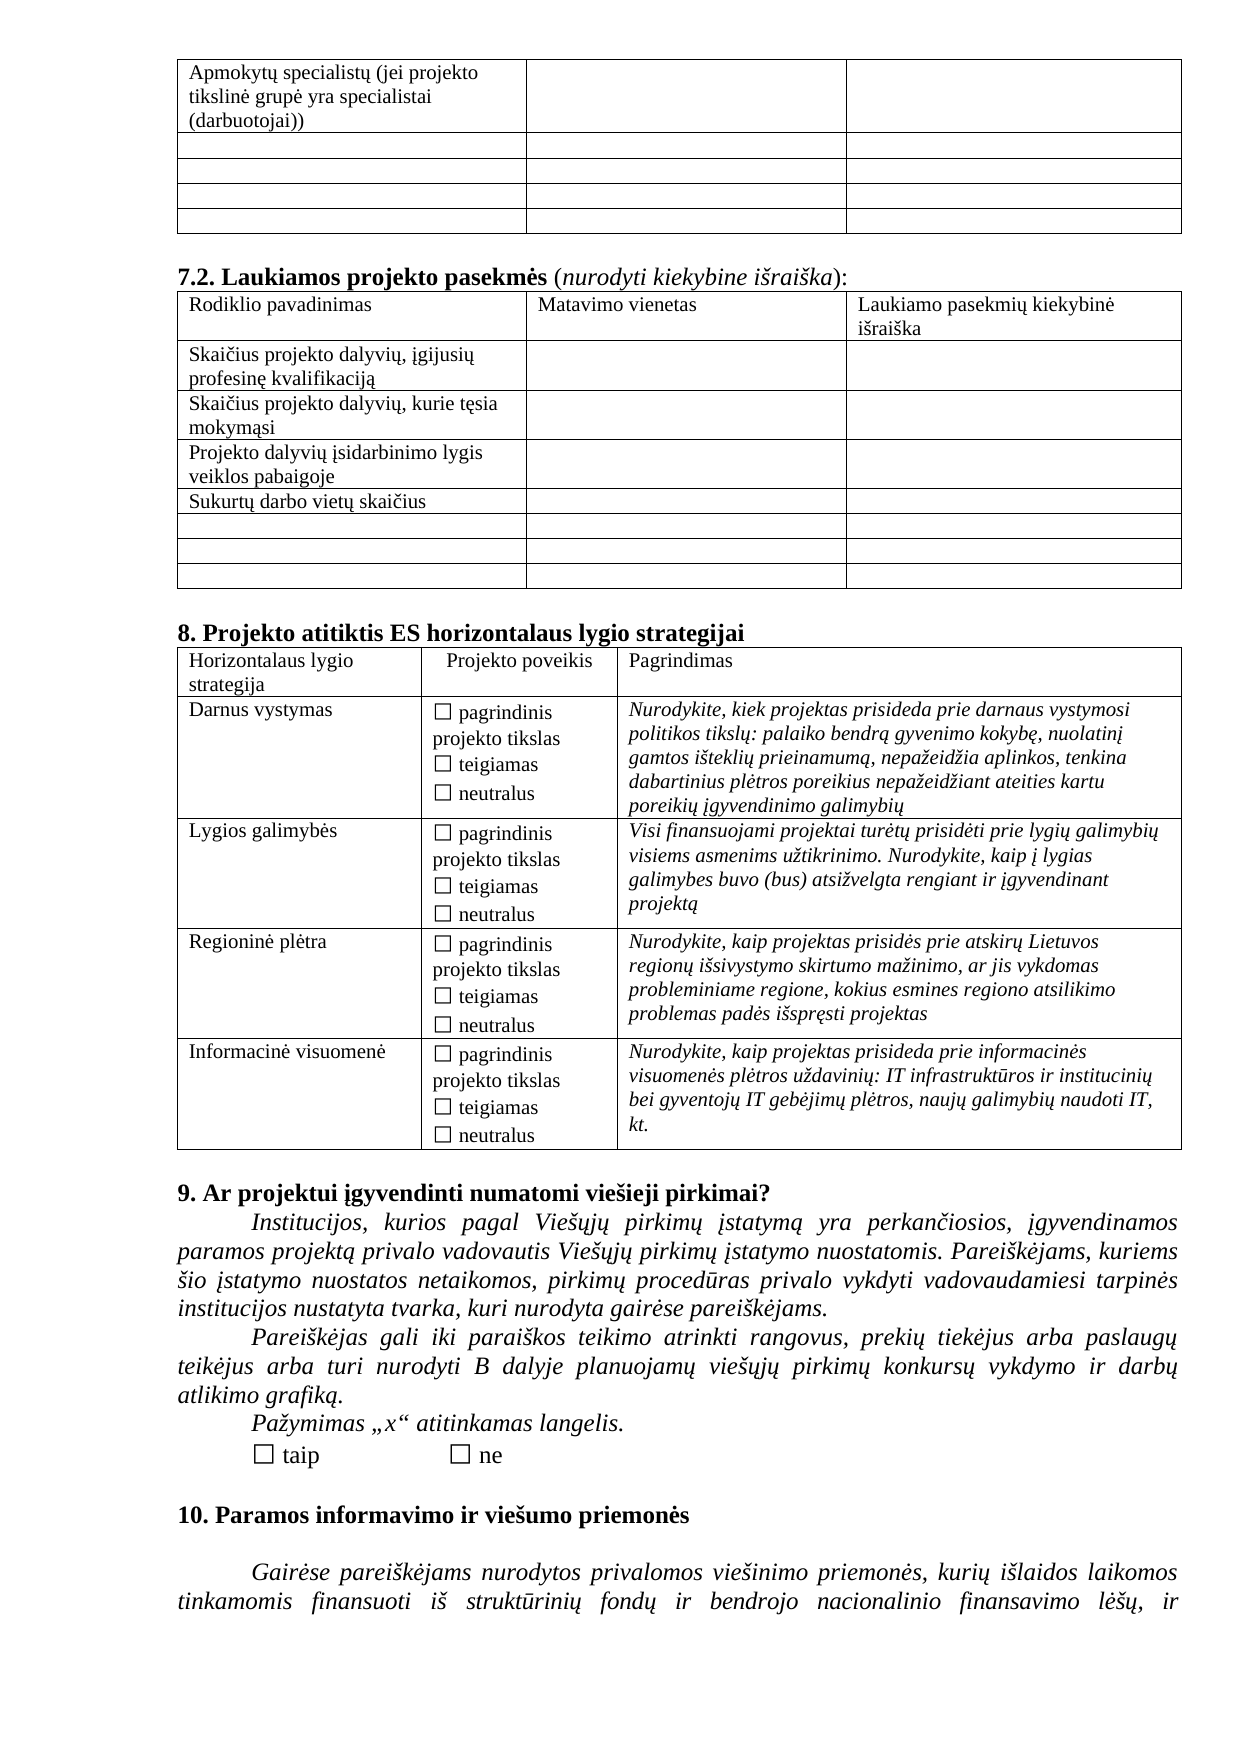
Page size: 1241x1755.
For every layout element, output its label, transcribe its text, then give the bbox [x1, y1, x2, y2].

text Pareiškėjas gali iki paraiškos teikimo atrinkti rangovus, prekių tiekėjus arba paslaugų teikėjus arba turi nurodyti B dalyje planuojamų viešųjų pirkimų konkursų vykdymo ir darbų atlikimo grafiką. [177, 1322, 1181, 1408]
text 7.2. Laukiamos projekto pasekmės (nurodyti kiekybine išraiška): [177, 262, 1181, 291]
table_cell Skaičius projekto dalyvių, įgijusių profesinę kvalifikaciją [178, 341, 526, 389]
table_cell [178, 209, 526, 233]
table_cell ⬜ pagrindinis projekto tikslas ⬜ teigiamas ⬜ neutralus [422, 819, 617, 928]
text 9. Ar projektui įgyvendinti numatomi viešieji pirkimai? [177, 1178, 1181, 1207]
table_cell [847, 440, 1181, 488]
table_cell Informacinė visuomenė [178, 1039, 421, 1149]
table_header Horizontalaus lygio strategija [178, 648, 421, 696]
text Institucijos, kurios pagal Viešųjų pirkimų įstatymą yra perkančiosios, įgyvendinamos paramos projektą privalo vadovautis Viešųjų pirkimų įstatymo nuostatomis. Pareiškėjams, kuriems šio įstatymo nuostatos netaikomos, pirkimų procedūras privalo vykdyti vadovaudamiesi tarpinės institucijos nustatyta tvarka, kuri nurodyta gairėse pareiškėjams. [177, 1207, 1181, 1322]
table_header Matavimo vienetas [527, 292, 846, 340]
table_cell Nurodykite, kiek projektas prisideda prie darnaus vystymosi politikos tikslų: palaiko bendrą gyvenimo kokybę, nuolatinį gamtos išteklių prieinamumą, nepažeidžia aplinkos, tenkina dabartinius plėtros poreikius nepažeidžiant ateities kartu poreikių įgyvendinimo galimybių [618, 697, 1181, 817]
table_cell Darnus vystymas [178, 697, 421, 817]
table_cell [527, 159, 846, 182]
table_cell [527, 341, 846, 389]
table_cell [527, 184, 846, 208]
table_header Laukiamo pasekmių kiekybinė išraiška [847, 292, 1181, 340]
table_cell [847, 133, 1181, 157]
table_cell ⬜ pagrindinis projekto tikslas ⬜ teigiamas ⬜ neutralus [422, 697, 617, 817]
table_cell Nurodykite, kaip projektas prisideda prie informacinės visuomenės plėtros uždavinių: IT infrastruktūros ir institucinių bei gyventojų IT gebėjimų plėtros, naujų galimybių naudoti IT, kt. [618, 1039, 1181, 1149]
table_header Pagrindimas [618, 648, 1181, 696]
table_cell [527, 564, 846, 588]
table_cell [847, 184, 1181, 208]
table_cell Skaičius projekto dalyvių, kurie tęsia mokymąsi [178, 391, 526, 439]
table_cell [847, 489, 1181, 513]
text 8. Projekto atitiktis ES horizontalaus lygio strategijai [177, 618, 1181, 647]
table_cell [847, 564, 1181, 588]
table_cell [178, 539, 526, 563]
table_cell [847, 341, 1181, 389]
table_header Projekto poveikis [422, 648, 617, 696]
table_cell Projekto dalyvių įsidarbinimo lygis veiklos pabaigoje [178, 440, 526, 488]
table_cell Sukurtų darbo vietų skaičius [178, 489, 526, 513]
table_cell Visi finansuojami projektai turėtų prisidėti prie lygių galimybių visiems asmenims užtikrinimo. Nurodykite, kaip į lygias galimybes buvo (bus) atsižvelgta rengiant ir įgyvendinant projektą [618, 819, 1181, 928]
table_cell Lygios galimybės [178, 819, 421, 928]
table_cell [847, 60, 1181, 132]
table_cell [527, 514, 846, 538]
table_header Rodiklio pavadinimas [178, 292, 526, 340]
table_cell [527, 60, 846, 132]
table_cell [178, 133, 526, 157]
table_cell [527, 489, 846, 513]
table_cell [178, 514, 526, 538]
table_cell [527, 440, 846, 488]
table_cell [178, 184, 526, 208]
text Pažymimas „x“ atitinkamas langelis. [177, 1408, 1181, 1437]
table_cell [847, 391, 1181, 439]
table_cell [847, 539, 1181, 563]
table_cell [527, 391, 846, 439]
table_cell [847, 209, 1181, 233]
table_cell Apmokytų specialistų (jei projekto tikslinė grupė yra specialistai (darbuotojai)) [178, 60, 526, 132]
text Gairėse pareiškėjams nurodytos privalomos viešinimo priemonės, kurių išlaidos laikomos tinkamomis finansuoti iš struktūrinių fondų ir bendrojo nacionalinio finansavimo lėšų, ir [177, 1557, 1181, 1615]
table_cell [847, 514, 1181, 538]
table_cell Regioninė plėtra [178, 929, 421, 1038]
text 10. Paramos informavimo ir viešumo priemonės [177, 1500, 1181, 1529]
table_cell [527, 133, 846, 157]
table_cell [527, 209, 846, 233]
table_cell [178, 159, 526, 182]
table_cell ⬜ pagrindinis projekto tikslas ⬜ teigiamas ⬜ neutralus [422, 929, 617, 1038]
table_cell [847, 159, 1181, 182]
table_cell [527, 539, 846, 563]
table_cell [178, 564, 526, 588]
text ⬜ taip ⬜ ne [177, 1437, 1181, 1471]
table_cell Nurodykite, kaip projektas prisidės prie atskirų Lietuvos regionų išsivystymo skirtumo mažinimo, ar jis vykdomas probleminiame regione, kokius esmines regiono atsilikimo problemas padės išspręsti projektas [618, 929, 1181, 1038]
table_cell ⬜ pagrindinis projekto tikslas ⬜ teigiamas ⬜ neutralus [422, 1039, 617, 1149]
